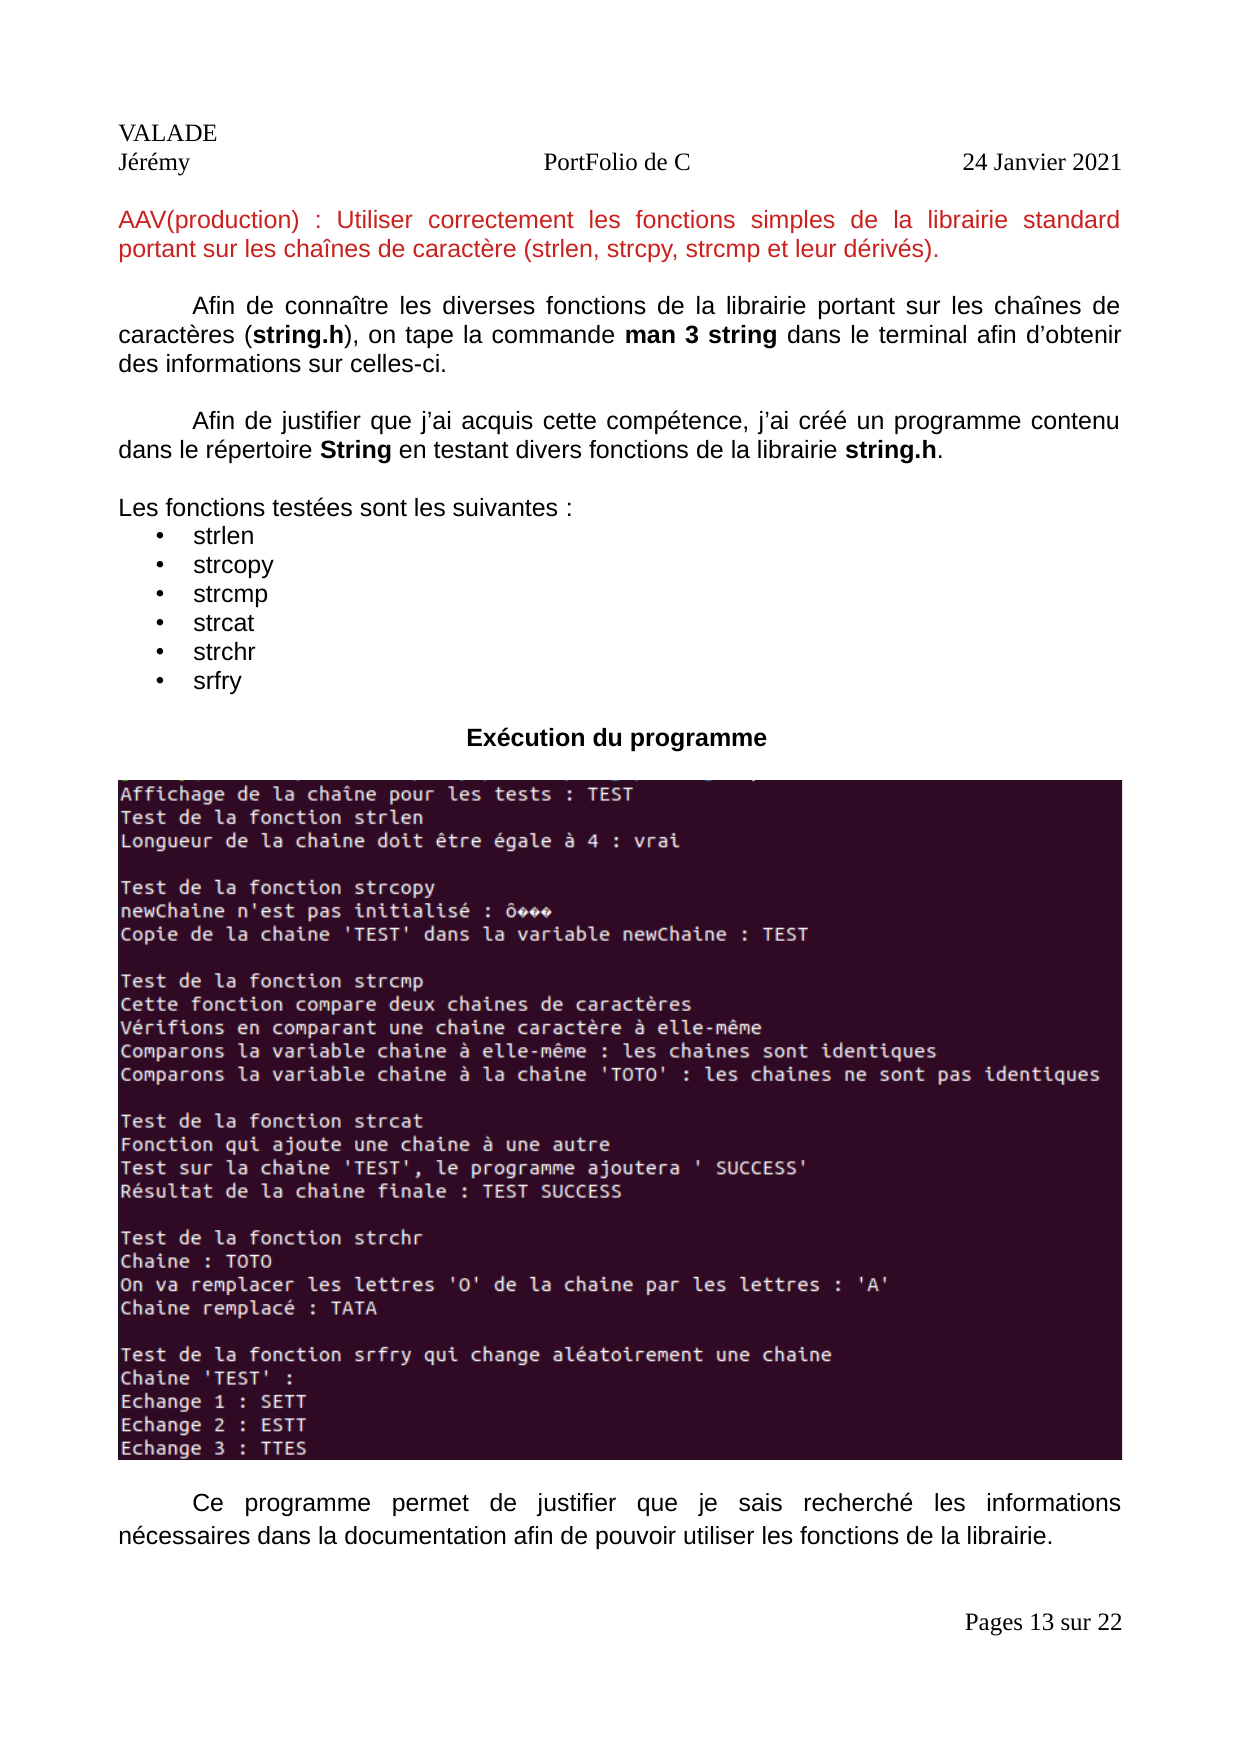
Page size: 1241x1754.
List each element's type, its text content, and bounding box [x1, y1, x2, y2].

text Afin de justifier que j’ai acquis cette compétence, j’ai créé un programme contenu dans le répertoire String en testant divers fonctions de la librairie string.h. [118, 406, 1122, 464]
text Les fonctions testées sont les suivantes : [118, 493, 1122, 521]
list strlen [156, 521, 1122, 550]
list strcmp [156, 579, 1122, 608]
list strcopy [156, 550, 1122, 579]
text Afin de connaître les diverses fonctions de la librairie portant sur les chaînes de caractères (string.h), on tape la commande man 3 string dans le terminal afin d’obtenir des informations sur celles-ci. [118, 291, 1122, 378]
text AAV(production) : Utiliser correctement les fonctions simples de la librairie standard portant sur les chaînes de caractère (strlen, strcpy, strcmp et leur dérivés). [118, 205, 1122, 263]
list strcat [156, 608, 1122, 637]
list strchr [156, 637, 1122, 666]
list srfry [156, 666, 1122, 694]
picture [118, 780, 1123, 1460]
text Ce programme permet de justifier que je sais recherché les informations nécessaires dans la documentation afin de pouvoir utiliser les fonctions de la librairie. [118, 1488, 1122, 1550]
text Exécution du programme [118, 723, 1122, 752]
